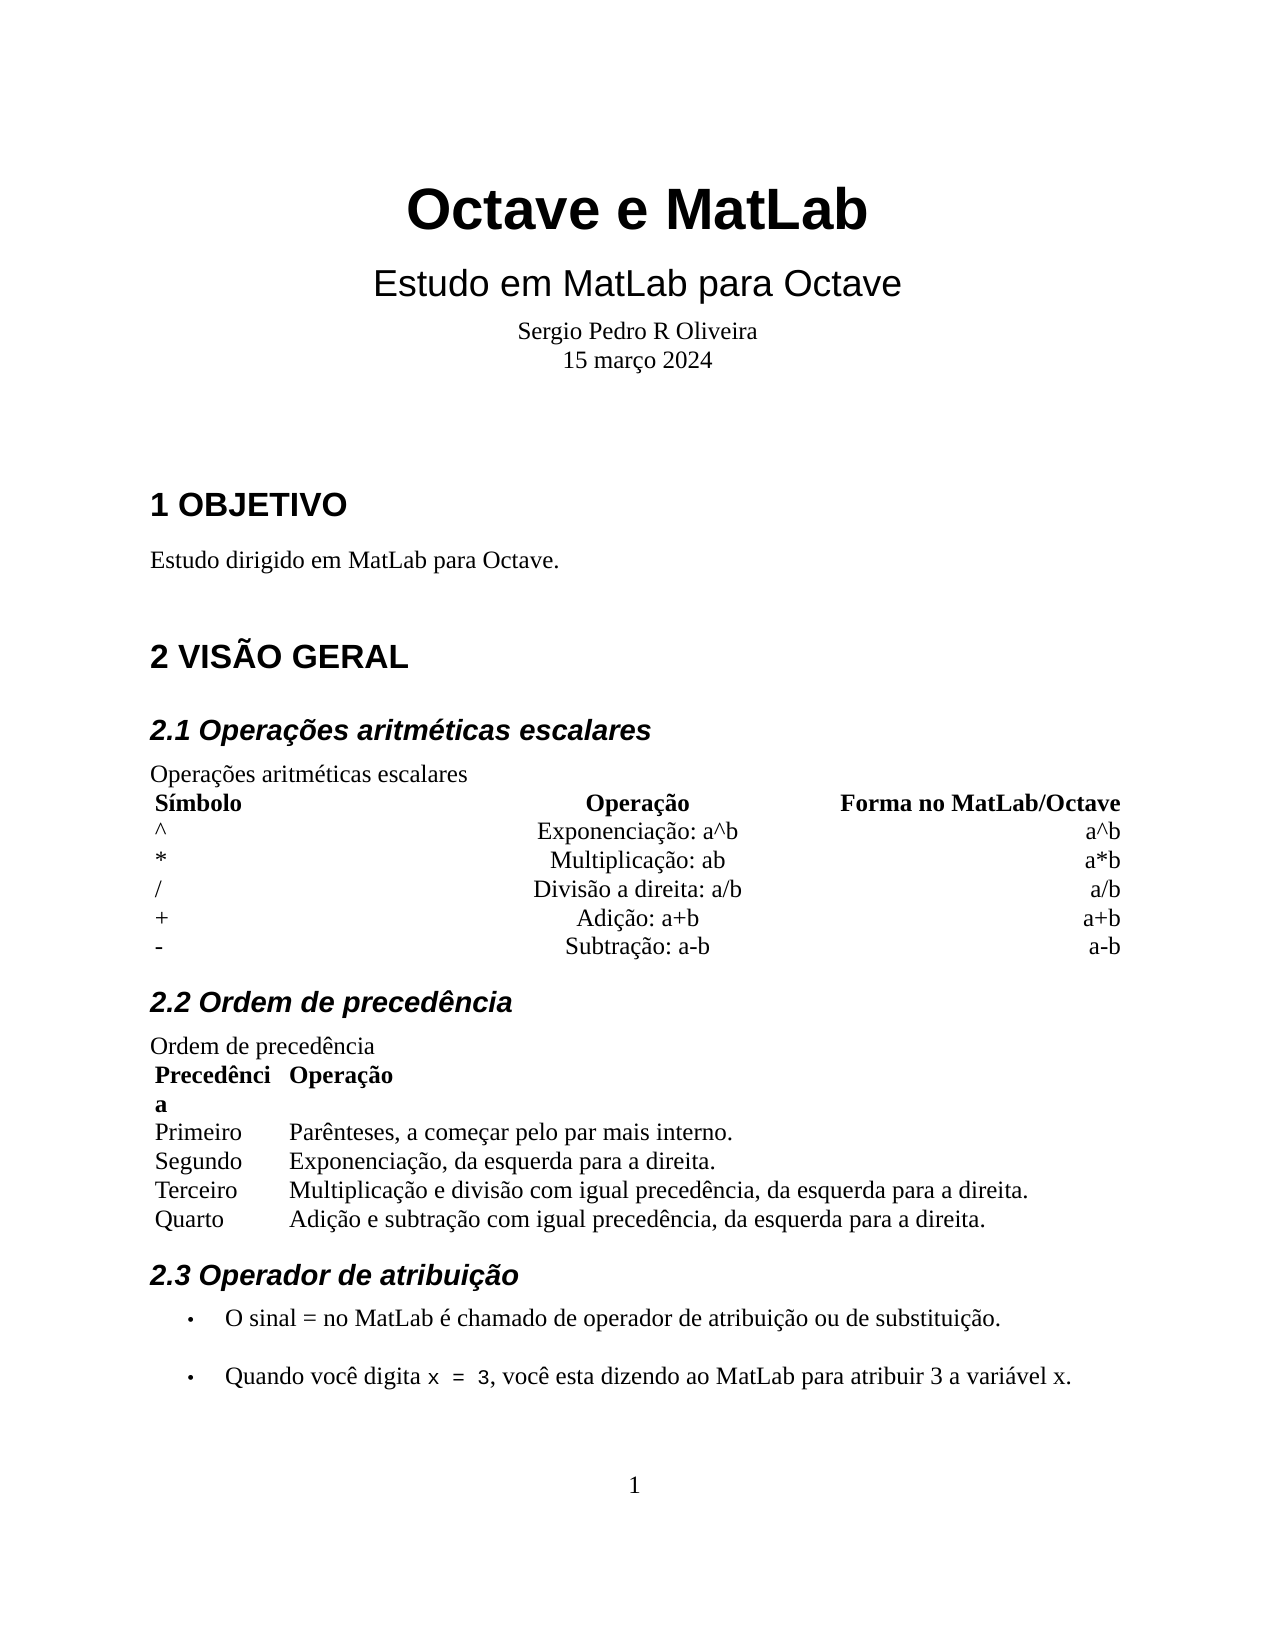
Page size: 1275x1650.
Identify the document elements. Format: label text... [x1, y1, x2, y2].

table_cell Primeiro [150, 1118, 284, 1146]
list O sinal = no MatLab é chamado de operador de atribuição ou de substituição. [187, 1303, 1125, 1361]
table_header Precedência [150, 1060, 284, 1117]
subtitle Estudo em MatLab para Octave [150, 261, 1125, 304]
table_cell Divisão a direita: a/b [475, 874, 800, 903]
table_cell Adição: a+b [475, 903, 800, 931]
subtitle 2.3 Operador de atribuição [150, 1257, 1125, 1291]
text Sergio Pedro R Oliveira [150, 316, 1125, 345]
list Quando você digita x = 3, você esta dizendo ao MatLab para atribuir 3 a variável x. [187, 1361, 1125, 1419]
table_header Operação [475, 788, 800, 816]
table_cell Quarto [150, 1204, 284, 1232]
table_header Forma no MatLab/Octave [800, 788, 1125, 816]
table_header Símbolo [150, 788, 475, 816]
table_cell a/b [800, 874, 1125, 903]
table_cell Exponenciação, da esquerda para a direita. [285, 1146, 1125, 1175]
table_cell - [150, 931, 475, 960]
subtitle 1 OBJETIVO [150, 485, 1125, 524]
table_cell ^ [150, 816, 475, 845]
subtitle 2.1 Operações aritméticas escalares [150, 713, 1125, 746]
text Operações aritméticas escalares [150, 759, 1125, 788]
table_cell Adição e subtração com igual precedência, da esquerda para a direita. [285, 1204, 1125, 1232]
text Ordem de precedência [150, 1031, 1125, 1060]
table_cell Subtração: a-b [475, 931, 800, 960]
title Octave e MatLab [150, 175, 1125, 242]
table_cell a*b [800, 845, 1125, 874]
table_cell Terceiro [150, 1175, 284, 1204]
table_cell Multiplicação e divisão com igual precedência, da esquerda para a direita. [285, 1175, 1125, 1204]
table_cell * [150, 845, 475, 874]
table_cell a^b [800, 816, 1125, 845]
table_cell Exponenciação: a^b [475, 816, 800, 845]
table_cell a+b [800, 903, 1125, 931]
subtitle 2.2 Ordem de precedência [150, 985, 1125, 1019]
text 15 março 2024 [150, 345, 1125, 374]
table_cell Segundo [150, 1146, 284, 1175]
table_cell Parênteses, a começar pelo par mais interno. [285, 1118, 1125, 1146]
table_cell + [150, 903, 475, 931]
table_cell Multiplicação: ab [475, 845, 800, 874]
subtitle 2 VISÃO GERAL [150, 637, 1125, 675]
table_cell / [150, 874, 475, 903]
table_cell a-b [800, 931, 1125, 960]
text Estudo dirigido em MatLab para Octave. [150, 545, 1125, 603]
table_header Operação [285, 1060, 1125, 1117]
